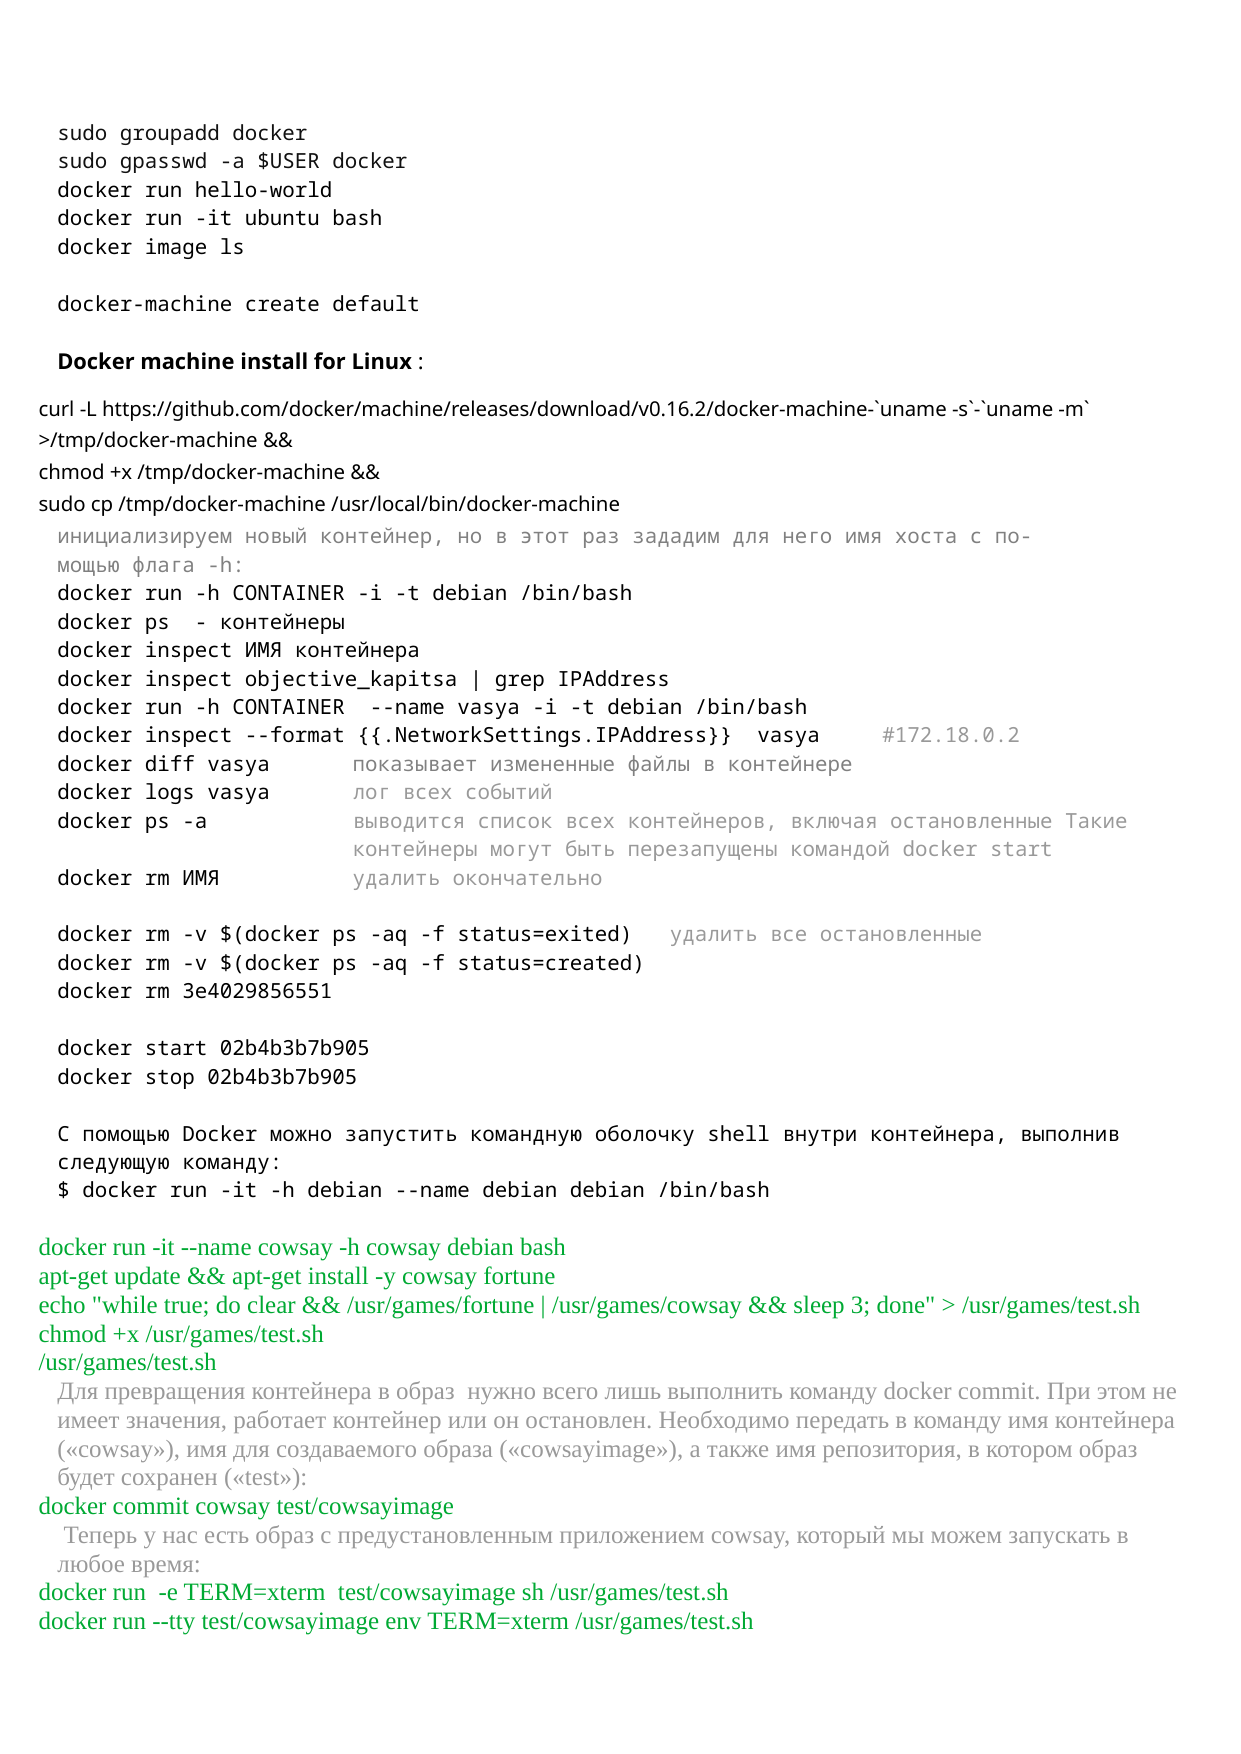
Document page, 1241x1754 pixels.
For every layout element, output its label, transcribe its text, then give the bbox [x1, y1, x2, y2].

text docker diff vasya показывает измененные файлы в контейнере [57, 749, 1182, 777]
text apt-get update && apt-get install -y cowsay fortune [38, 1261, 1182, 1290]
text docker commit cowsay test/cowsayimage [38, 1491, 1182, 1520]
text docker-machine create default [57, 289, 1182, 317]
text docker stop 02b4b3b7b905 [57, 1062, 1182, 1090]
text chmod +x /usr/games/test.sh [38, 1319, 1182, 1347]
text curl -L https://github.com/docker/machine/releases/download/v0.16.2/docker-machine-`uname -s`-`uname -m` >/tmp/docker-machine && chmod +x /tmp/docker-machine && sudo cp /tmp/docker-machine /usr/local/bin/docker-machine [38, 394, 1182, 517]
text Теперь у нас есть образ с предустановленным приложением cowsay, который мы можем запускать в любое время: [57, 1520, 1182, 1577]
text docker inspect ИМЯ контейнера [57, 635, 1182, 664]
text инициализируем новый контейнер, но в этот раз зададим для него имя хоста с по- [57, 521, 1182, 550]
text echo "while true; do clear && /usr/games/fortune | /usr/games/cowsay && sleep 3; done" > /usr/games/test.sh [38, 1290, 1182, 1319]
text sudo gpasswd -a $USER docker [57, 147, 1182, 175]
text docker run -it ubuntu bash [57, 203, 1182, 232]
text Docker machine install for Linux : [57, 346, 1182, 375]
text docker ps -a выводится список всех контейнеров, включая остановленные Такие [57, 806, 1182, 834]
text docker rm 3e4029856551 [57, 976, 1182, 1005]
text docker image ls [57, 232, 1182, 260]
text контейнеры могут быть перезапущены командой docker start [57, 834, 1182, 863]
text мощью флага -h: [57, 550, 1182, 578]
text docker start 02b4b3b7b905 [57, 1033, 1182, 1062]
text docker inspect --format {{.NetworkSettings.IPAddress}} vasya #172.18.0.2 [57, 721, 1182, 749]
text docker run --tty test/cowsayimage env TERM=xterm /usr/games/test.sh [38, 1606, 1182, 1635]
text Для превращения контейнера в образ нужно всего лишь выполнить команду docker commit. При этом не имеет значения, работает контейнер или он остановлен. Необходимо передать в команду имя контейнера («cowsay»), имя для создаваемого образа («cowsayimage»), а также имя репозитория, в котором образ будет сохранен («test»): [57, 1376, 1182, 1491]
text $ docker run -it -h debian --name debian debian /bin/bash [57, 1176, 1182, 1204]
text /usr/games/test.sh [38, 1347, 1182, 1376]
text docker rm ИМЯ удалить окончательно [57, 863, 1182, 891]
text docker run -e TERM=xterm test/cowsayimage sh /usr/games/test.sh [38, 1577, 1182, 1606]
text docker run hello-world [57, 175, 1182, 203]
text docker logs vasya лог всех событий [57, 777, 1182, 806]
text sudo groupadd docker [57, 118, 1182, 147]
text docker run -h CONTAINER -i -t debian /bin/bash [57, 578, 1182, 607]
text docker inspect objective_kapitsa | grep IPAddress [57, 664, 1182, 692]
text docker run -it --name cowsay -h cowsay debian bash [38, 1232, 1182, 1261]
text docker run -h CONTAINER --name vasya -i -t debian /bin/bash [57, 692, 1182, 721]
text С помощью Docker можно запустить командную оболочку shell внутри контейнера, выполнив следующую команду: [57, 1119, 1182, 1176]
text docker rm -v $(docker ps -aq -f status=exited) удалить все остановленные [57, 919, 1182, 948]
text docker ps - контейнеры [57, 607, 1182, 635]
text docker rm -v $(docker ps -aq -f status=created) [57, 948, 1182, 976]
